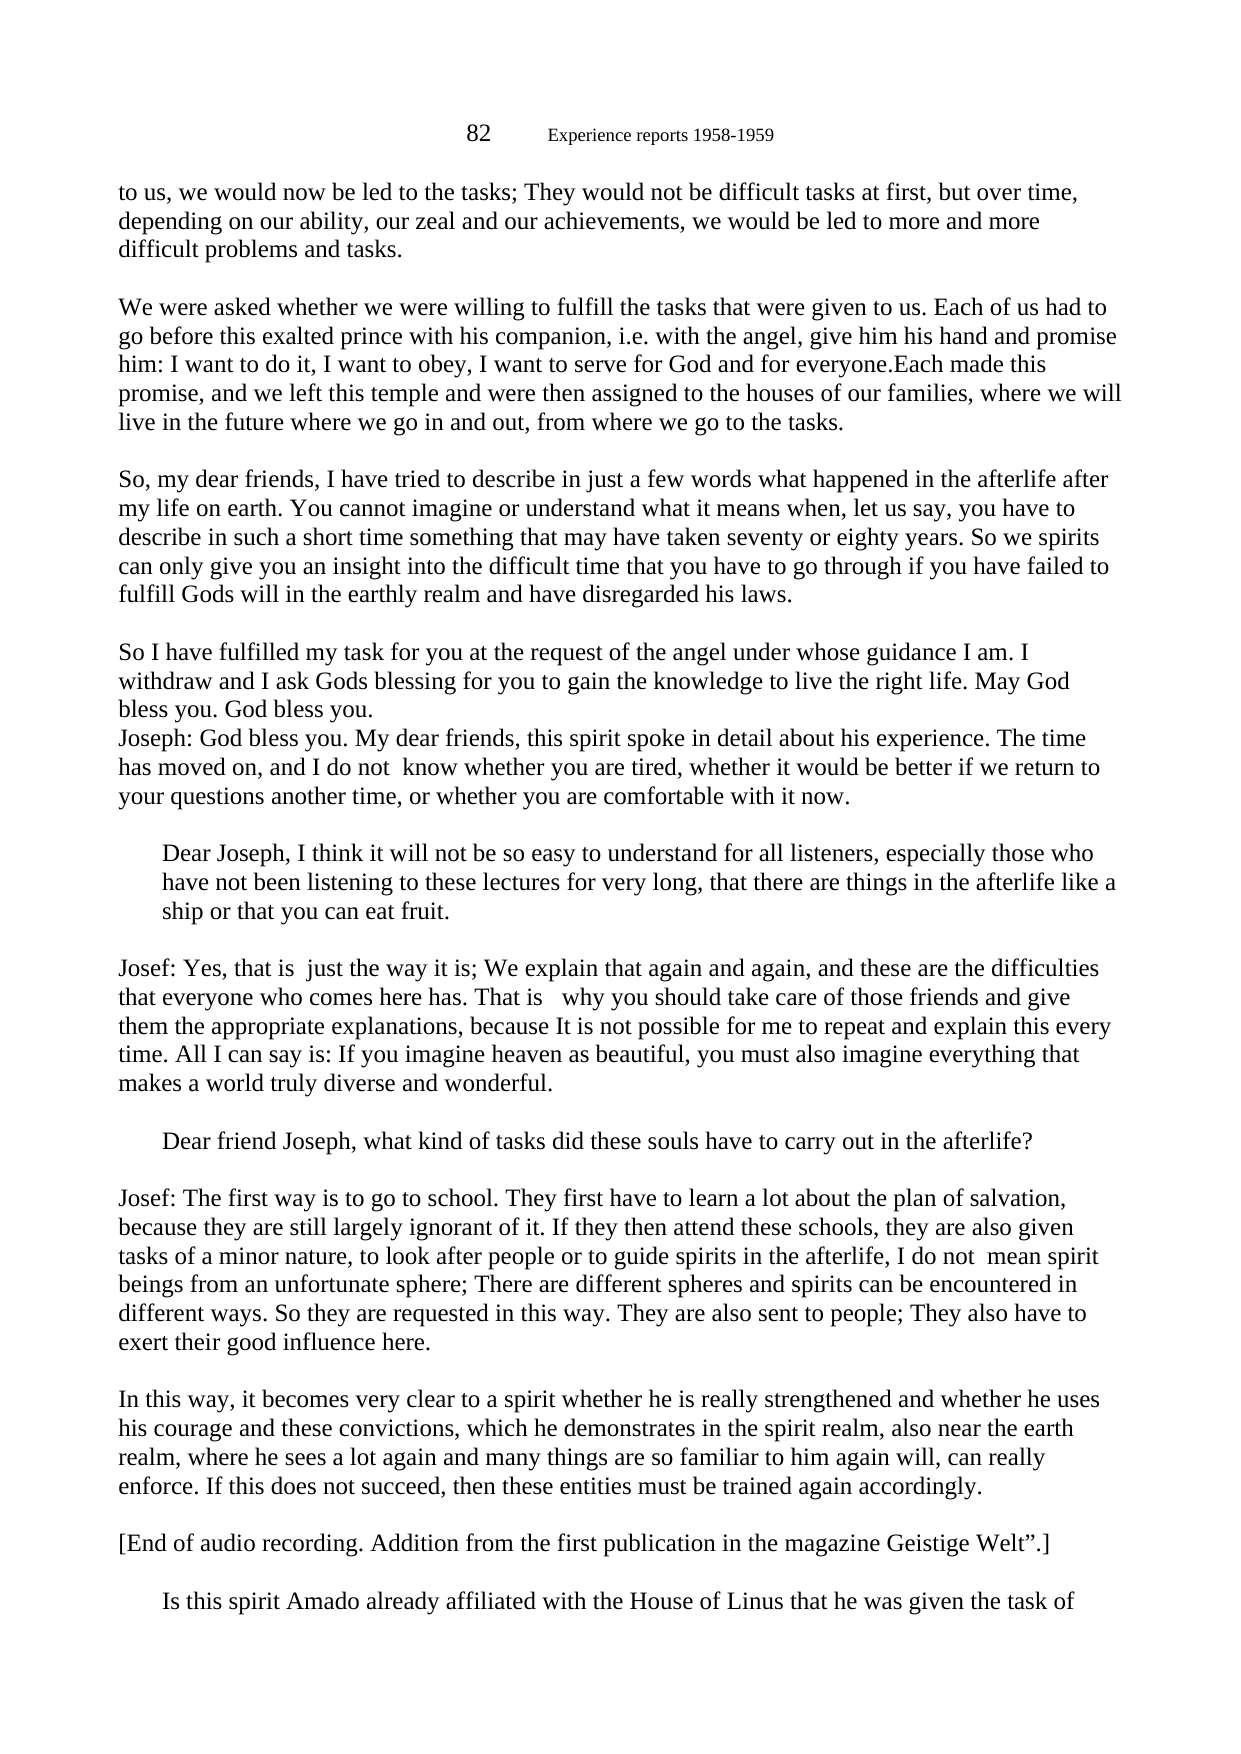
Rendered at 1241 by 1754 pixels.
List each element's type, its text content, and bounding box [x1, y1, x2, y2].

text Dear friend Joseph, what kind of tasks did these souls have to carry out in the afterlife? [162, 1126, 1122, 1154]
text Dear Joseph, I think it will not be so easy to understand for all listeners, especially those who have not been listening to these lectures for very long, that there are things in the afterlife like a ship or that you can eat fruit. [162, 838, 1122, 924]
text In this way, it becomes very clear to a spirit whether he is really strengthened and whether he uses his courage and these convictions, which he demonstrates in the spirit realm, also near the earth realm, where he sees a lot again and many things are so familiar to him again will, can really enforce. If this does not succeed, then these entities must be trained again accordingly. [118, 1384, 1122, 1499]
text [End of audio recording. Addition from the first publication in the magazine Geistige Welt”.] [118, 1528, 1122, 1557]
text Is this spirit Amado already affiliated with the House of Linus that he was given the task of [162, 1586, 1122, 1614]
text to us, we would now be led to the tasks; They would not be difficult tasks at first, but over time, depending on our ability, our zeal and our achievements, we would be led to more and more difficult problems and tasks. [118, 177, 1122, 263]
text Josef: The first way is to go to school. They first have to learn a lot about the plan of salvation, because they are still largely ignorant of it. If they then attend these schools, they are also given tasks of a minor nature, to look after people or to guide spirits in the afterlife, I do not mean spirit beings from an unfortunate sphere; There are different spheres and spirits can be encountered in different ways. So they are requested in this way. They are also sent to people; They also have to exert their good influence here. [118, 1183, 1122, 1356]
text Joseph: God bless you. My dear friends, this spirit spoke in detail about his experience. The time has moved on, and I do not know whether you are tired, whether it would be better if we return to your questions another time, or whether you are comfortable with it now. [118, 723, 1122, 809]
text So, my dear friends, I have tried to describe in just a few words what happened in the afterlife after my life on earth. You cannot imagine or understand what it means when, let us say, you have to describe in such a short time something that may have taken seventy or eighty years. So we spirits can only give you an insight into the difficult time that you have to go through if you have failed to fulfill Gods will in the earthly realm and have disregarded his laws. [118, 464, 1122, 608]
text We were asked whether we were willing to fulfill the tasks that were given to us. Each of us had to go before this exalted prince with his companion, i.e. with the angel, give him his hand and promise him: I want to do it, I want to obey, I want to serve for God and for everyone.Each made this promise, and we left this temple and were then assigned to the houses of our families, where we will live in the future where we go in and out, from where we go to the tasks. [118, 292, 1122, 436]
text Josef: Yes, that is just the way it is; We explain that again and again, and these are the difficulties that everyone who comes here has. That is why you should take care of those friends and give them the appropriate explanations, because It is not possible for me to repeat and explain this every time. All I can say is: If you imagine heaven as beautiful, you must also imagine everything that makes a world truly diverse and wonderful. [118, 953, 1122, 1097]
text So I have fulfilled my task for you at the request of the angel under whose guidance I am. I withdraw and I ask Gods blessing for you to gain the knowledge to live the right life. May God bless you. God bless you. [118, 637, 1122, 723]
